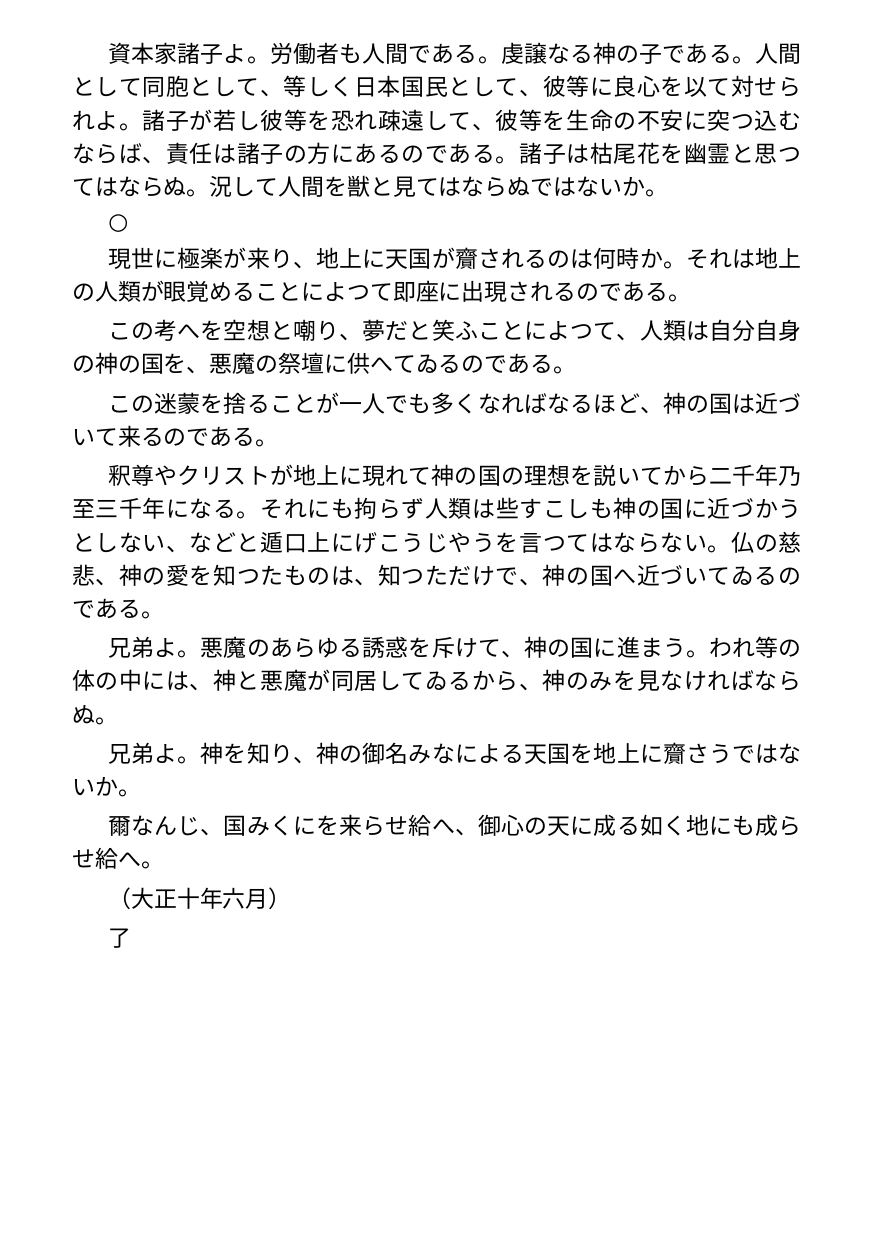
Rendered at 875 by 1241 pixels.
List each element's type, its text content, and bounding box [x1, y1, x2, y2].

text 現世に極楽が来り、地上に天国が齎されるのは何時か。それは地上の人類が眼覚めることによつて即座に出現されるのである。 [72, 241, 802, 307]
text （大正十年六月） [72, 880, 802, 914]
text 了 [72, 919, 802, 953]
text 釈尊やクリストが地上に現れて神の国の理想を説いてから二千年乃至三千年になる。それにも拘らず人類は些すこしも神の国に近づかうとしない、などと遁口上にげこうじやうを言つてはならない。仏の慈悲、神の愛を知つたものは、知つただけで、神の国へ近づいてゐるのである。 [72, 458, 802, 624]
text 兄弟よ。悪魔のあらゆる誘惑を斥けて、神の国に進まう。われ等の体の中には、神と悪魔が同居してゐるから、神のみを見なければならぬ。 [72, 630, 802, 730]
text この迷蒙を捨ることが一人でも多くなればなるほど、神の国は近づいて来るのである。 [72, 386, 802, 452]
text この考へを空想と嘲り、夢だと笑ふことによつて、人類は自分自身の神の国を、悪魔の祭壇に供へてゐるのである。 [72, 313, 802, 379]
text 兄弟よ。神を知り、神の御名みなによる天国を地上に齎さうではないか。 [72, 736, 802, 802]
text 資本家諸子よ。労働者も人間である。虔譲なる神の子である。人間として同胞として、等しく日本国民として、彼等に良心を以て対せられよ。諸子が若し彼等を恐れ疎遠して、彼等を生命の不安に突つ込むならば、責任は諸子の方にあるのである。諸子は枯尾花を幽霊と思つてはならぬ。況して人間を獣と見てはならぬではないか。 [72, 36, 802, 202]
text ○ [72, 208, 802, 235]
text 爾なんじ、国みくにを来らせ給へ、御心の天に成る如く地にも成らせ給へ。 [72, 808, 802, 874]
